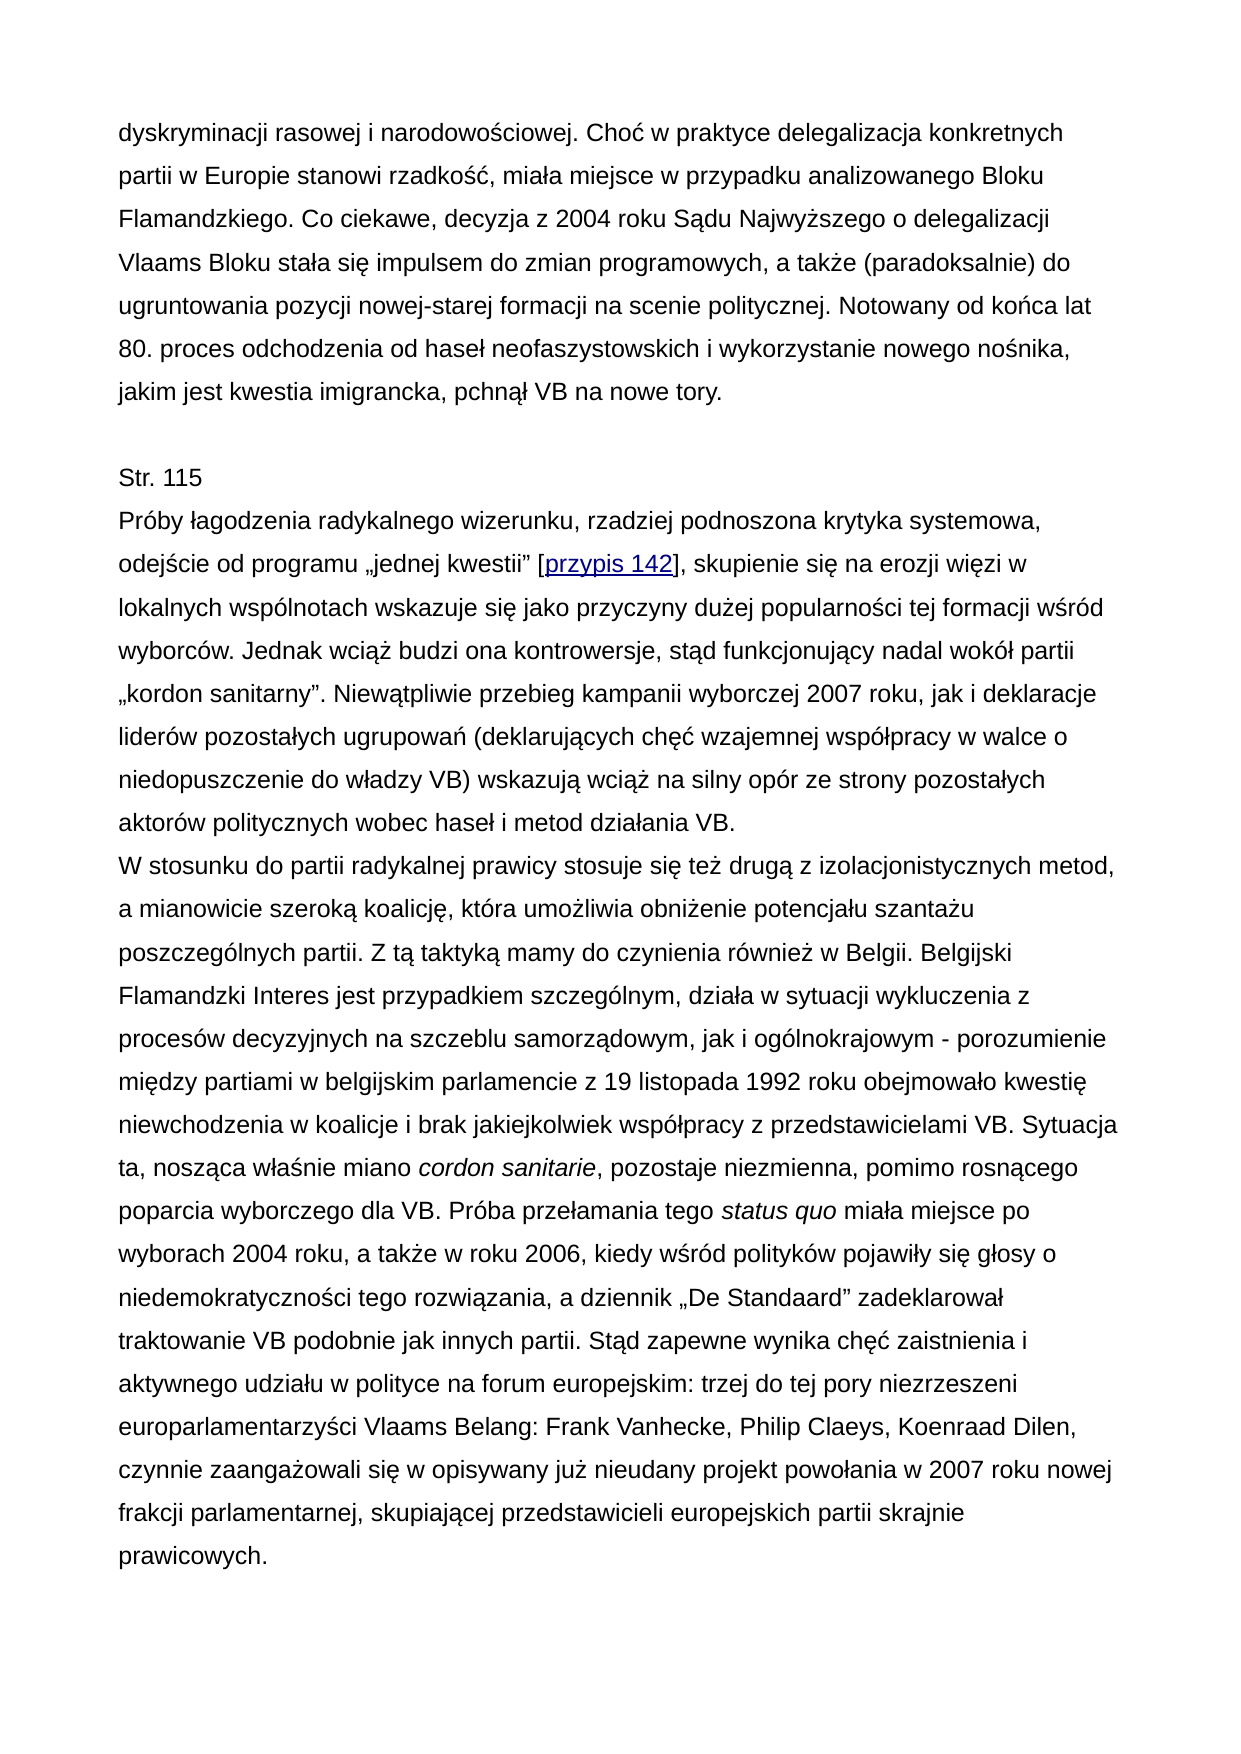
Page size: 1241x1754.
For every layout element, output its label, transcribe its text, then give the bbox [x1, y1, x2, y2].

text Próby łagodzenia radykalnego wizerunku, rzadziej podnoszona krytyka systemowa, odejście od programu „jednej kwestii” [przypis 142], skupienie się na erozji więzi w lokalnych wspólnotach wskazuje się jako przyczyny dużej popularności tej formacji wśród wyborców. Jednak wciąż budzi ona kontrowersje, stąd funkcjonujący nadal wokół partii „kordon sanitarny”. Niewątpliwie przebieg kampanii wyborczej 2007 roku, jak i deklaracje liderów pozostałych ugrupowań (deklarujących chęć wzajemnej współpracy w walce o niedopuszczenie do władzy VB) wskazują wciąż na silny opór ze strony pozostałych aktorów politycznych wobec haseł i metod działania VB. [118, 506, 1122, 837]
text Str. 115 [118, 463, 1122, 492]
text dyskryminacji rasowej i narodowościowej. Choć w praktyce delegalizacja konkretnych partii w Europie stanowi rzadkość, miała miejsce w przypadku analizowanego Bloku Flamandzkiego. Co ciekawe, decyzja z 2004 roku Sądu Najwyższego o delegalizacji Vlaams Bloku stała się impulsem do zmian programowych, a także (paradoksalnie) do ugruntowania pozycji nowej-starej formacji na scenie politycznej. Notowany od końca lat 80. proces odchodzenia od haseł neofaszystowskich i wykorzystanie nowego nośnika, jakim jest kwestia imigrancka, pchnął VB na nowe tory. [118, 118, 1122, 406]
text W stosunku do partii radykalnej prawicy stosuje się też drugą z izolacjonistycznych metod, a mianowicie szeroką koalicję, która umożliwia obniżenie potencjału szantażu poszczególnych partii. Z tą taktyką mamy do czynienia również w Belgii. Belgijski Flamandzki Interes jest przypadkiem szczególnym, działa w sytuacji wykluczenia z procesów decyzyjnych na szczeblu samorządowym, jak i ogólnokrajowym - porozumienie między partiami w belgijskim parlamencie z 19 listopada 1992 roku obejmowało kwestię niewchodzenia w koalicje i brak jakiejkolwiek współpracy z przedstawicielami VB. Sytuacja ta, nosząca właśnie miano cordon sanitarie, pozostaje niezmienna, pomimo rosnącego poparcia wyborczego dla VB. Próba przełamania tego status quo miała miejsce po wyborach 2004 roku, a także w roku 2006, kiedy wśród polityków pojawiły się głosy o niedemokratyczności tego rozwiązania, a dziennik „De Standaard” zadeklarował traktowanie VB podobnie jak innych partii. Stąd zapewne wynika chęć zaistnienia i aktywnego udziału w polityce na forum europejskim: trzej do tej pory niezrzeszeni europarlamentarzyści Vlaams Belang: Frank Vanhecke, Philip Claeys, Koenraad Dilen, czynnie zaangażowali się w opisywany już nieudany projekt powołania w 2007 roku nowej frakcji parlamentarnej, skupiającej przedstawicieli europejskich partii skrajnie prawicowych. [118, 851, 1122, 1570]
